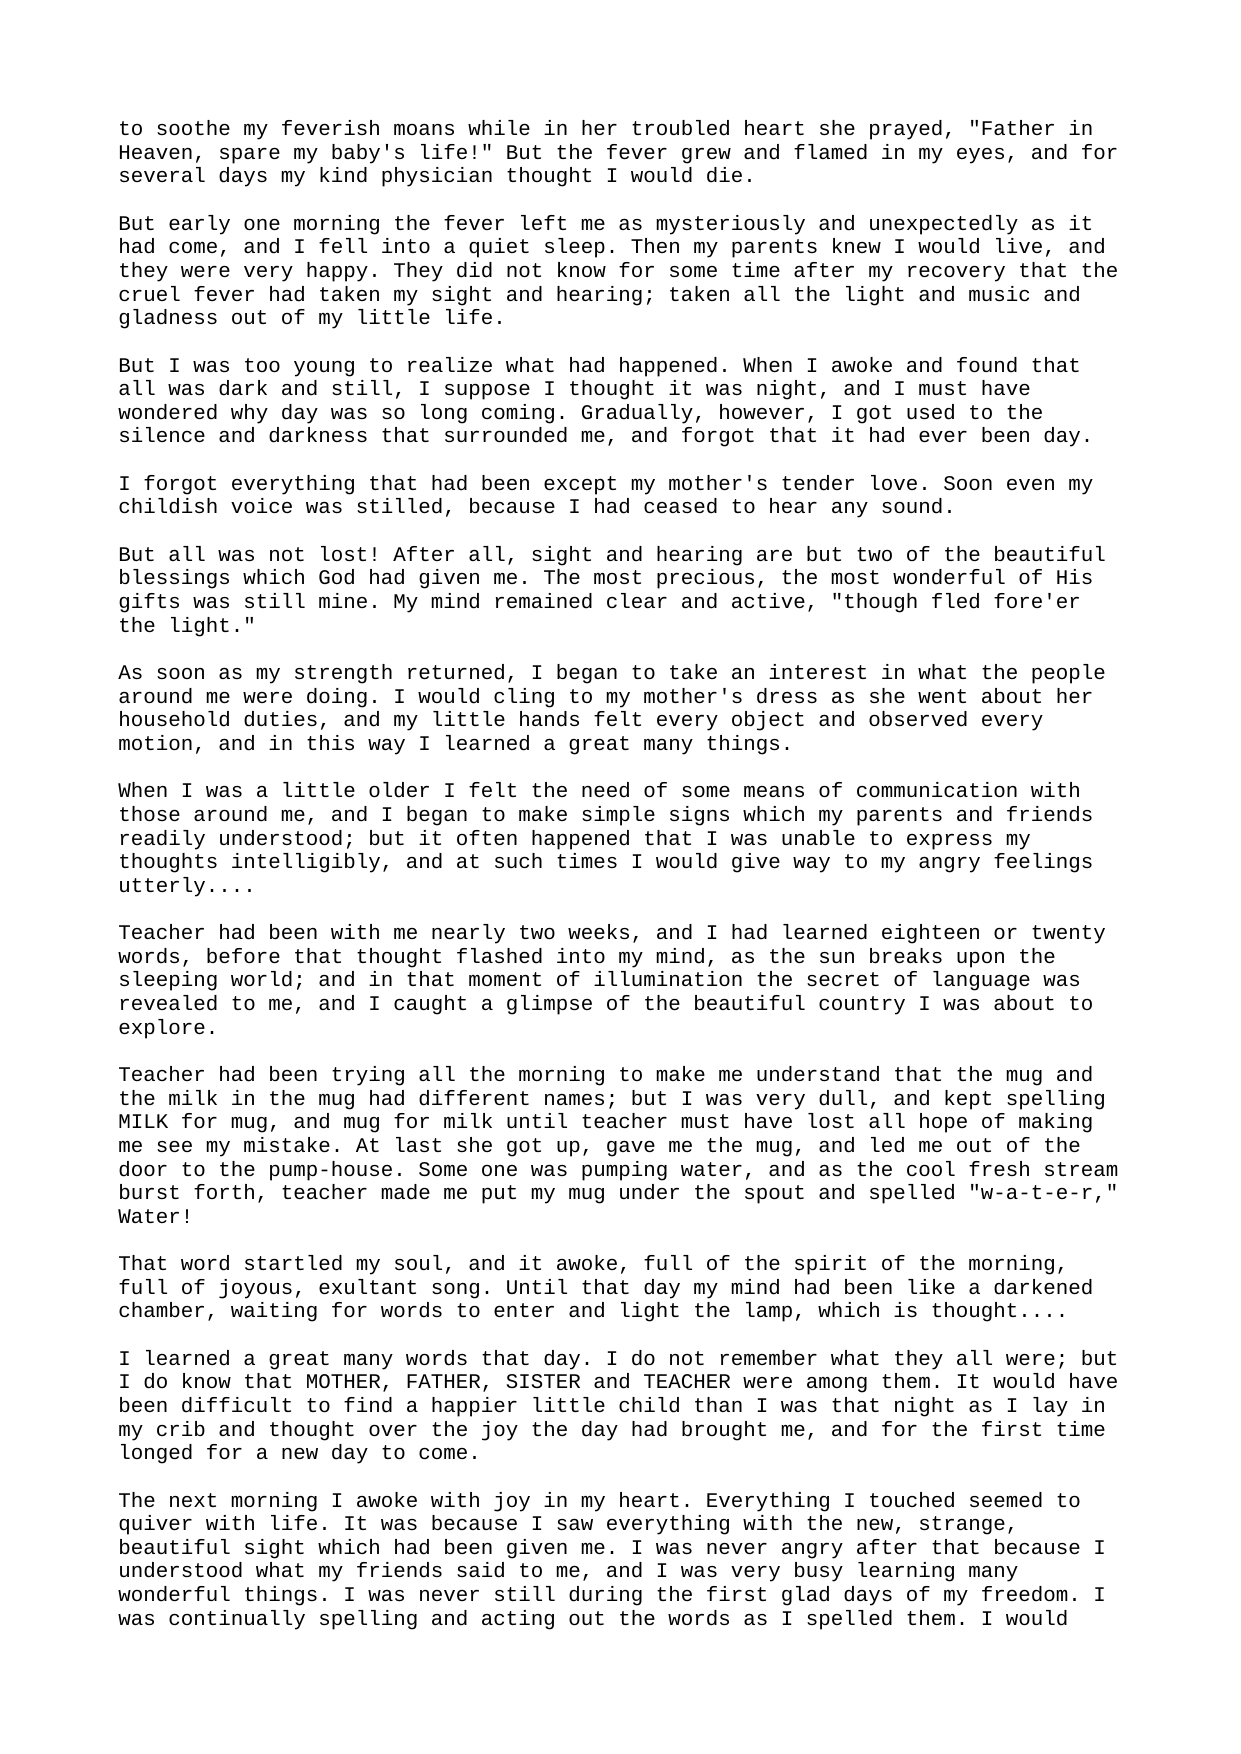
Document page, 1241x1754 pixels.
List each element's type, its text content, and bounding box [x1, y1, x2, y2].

text But I was too young to realize what had happened. When I awoke and found that all was dark and still, I suppose I thought it was night, and I must have wondered why day was so long coming. Gradually, however, I got used to the silence and darkness that surrounded me, and forgot that it had ever been day. [118, 354, 1122, 449]
text When I was a little older I felt the need of some means of communication with those around me, and I began to make simple signs which my parents and friends readily understood; but it often happened that I was unable to express my thoughts intelligibly, and at such times I would give way to my angry feelings utterly.... [118, 780, 1122, 898]
text I forgot everything that had been except my mother's tender love. Soon even my childish voice was stilled, because I had ceased to hear any sound. [118, 473, 1122, 520]
text I learned a great many words that day. I do not remember what they all were; but I do know that MOTHER, FATHER, SISTER and TEACHER were among them. It would have been difficult to find a happier little child than I was that night as I lay in my crib and thought over the joy the day had brought me, and for the first time longed for a new day to come. [118, 1348, 1122, 1466]
text to soothe my feverish moans while in her troubled heart she prayed, "Father in Heaven, spare my baby's life!" But the fever grew and flamed in my eyes, and for several days my kind physician thought I would die. [118, 118, 1122, 189]
text That word startled my soul, and it awoke, full of the spirit of the morning, full of joyous, exultant song. Until that day my mind had been like a darkened chamber, waiting for words to enter and light the lamp, which is thought.... [118, 1253, 1122, 1324]
text But all was not lost! After all, sight and hearing are but two of the beautiful blessings which God had given me. The most precious, the most wonderful of His gifts was still mine. My mind remained clear and active, "though fled fore'er the light." [118, 544, 1122, 638]
text As soon as my strength returned, I began to take an interest in what the people around me were doing. I would cling to my mother's dress as she went about her household duties, and my little hands felt every object and observed every motion, and in this way I learned a great many things. [118, 662, 1122, 757]
text The next morning I awoke with joy in my heart. Everything I touched seemed to quiver with life. It was because I saw everything with the new, strange, beautiful sight which had been given me. I was never angry after that because I understood what my friends said to me, and I was very busy learning many wonderful things. I was never still during the first glad days of my freedom. I was continually spelling and acting out the words as I spelled them. I would [118, 1489, 1122, 1631]
text But early one morning the fever left me as mysteriously and unexpectedly as it had come, and I fell into a quiet sleep. Then my parents knew I would live, and they were very happy. They did not know for some time after my recovery that the cruel fever had taken my sight and hearing; taken all the light and music and gladness out of my little life. [118, 213, 1122, 331]
text Teacher had been with me nearly two weeks, and I had learned eighteen or twenty words, before that thought flashed into my mind, as the sun breaks upon the sleeping world; and in that moment of illumination the secret of language was revealed to me, and I caught a glimpse of the beautiful country I was about to explore. [118, 922, 1122, 1040]
text Teacher had been trying all the morning to make me understand that the mug and the milk in the mug had different names; but I was very dull, and kept spelling MILK for mug, and mug for milk until teacher must have lost all hope of making me see my mistake. At last she got up, gave me the mug, and led me out of the door to the pump-house. Some one was pumping water, and as the cool fresh stream burst forth, teacher made me put my mug under the spout and spelled "w-a-t-e-r," Water! [118, 1064, 1122, 1229]
